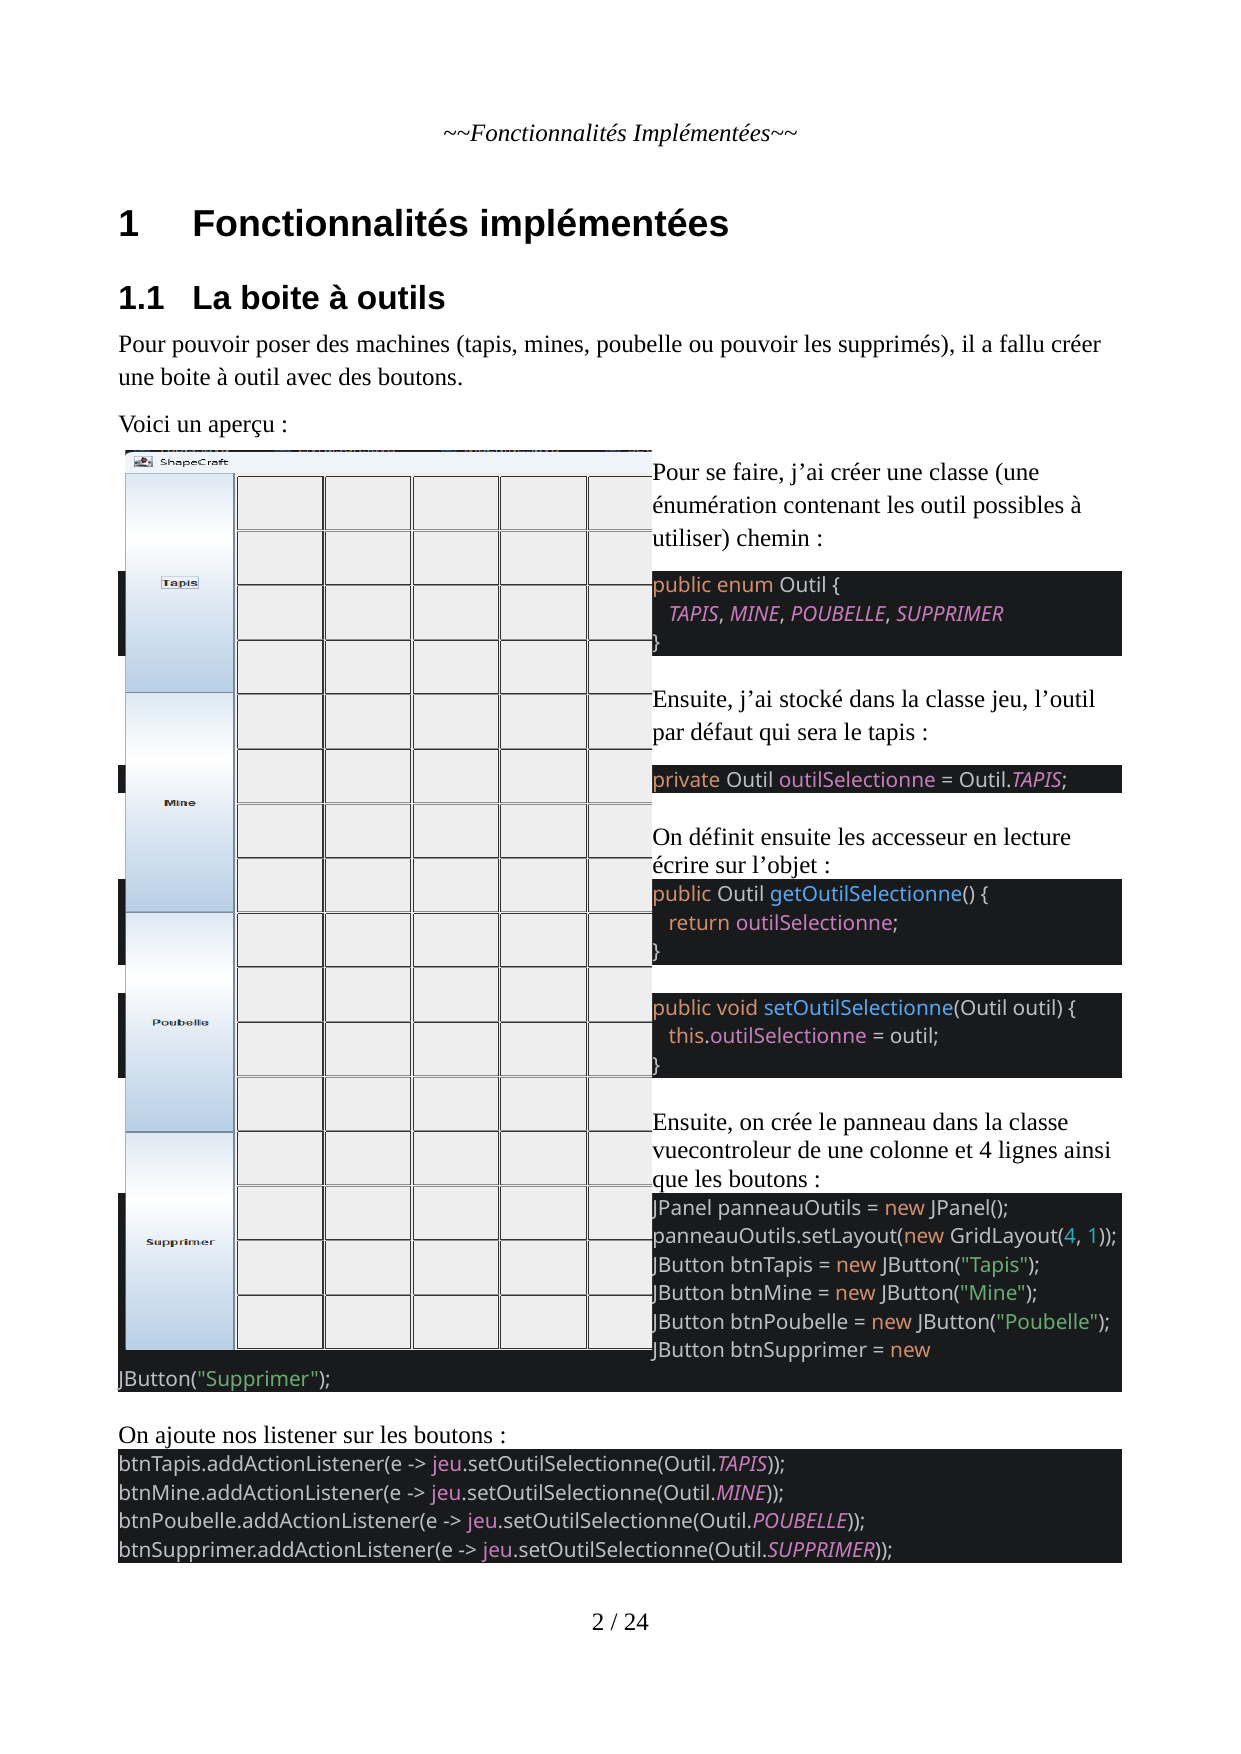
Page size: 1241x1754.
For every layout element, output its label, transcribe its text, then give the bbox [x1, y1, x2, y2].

picture [125, 450, 653, 1350]
text public void setOutilSelectionne(Outil outil) { this.outilSelectionne = outil; } [653, 993, 1122, 1078]
text Ensuite, j’ai stocké dans la classe jeu, l’outil par défaut qui sera le tapis : [653, 684, 1122, 746]
text On ajoute nos listener sur les boutons : [118, 1421, 1122, 1449]
text public enum Outil { TAPIS, MINE, POUBELLE, SUPPRIMER } [653, 571, 1122, 656]
text public Outil getOutilSelectionne() { return outilSelectionne; } [653, 879, 1122, 965]
text Voici un aperçu : [118, 409, 1122, 438]
subtitle Fonctionnalités implémentées [118, 201, 1122, 244]
text Pour se faire, j’ai créer une classe (une énumération contenant les outil possibles à utiliser) chemin : [653, 457, 1122, 552]
text private Outil outilSelectionne = Outil.TAPIS; [653, 765, 1122, 793]
text btnTapis.addActionListener(e -> jeu.setOutilSelectionne(Outil.TAPIS)); btnMine.addActionListener(e -> jeu.setOutilSelectionne(Outil.MINE)); btnPoubelle.addActionListener(e -> jeu.setOutilSelectionne(Outil.POUBELLE)); btnSupprimer.addActionListener(e -> jeu.setOutilSelectionne(Outil.SUPPRIMER)); [118, 1449, 1122, 1563]
text Ensuite, on crée le panneau dans la classe vuecontroleur de une colonne et 4 lignes ainsi que les boutons : [653, 1107, 1122, 1193]
text JPanel panneauOutils = new JPanel(); panneauOutils.setLayout(new GridLayout(4, 1)); JButton btnTapis = new JButton("Tapis"); JButton btnMine = new JButton("Mine"); JButton btnPoubelle = new JButton("Poubelle"); JButton btnSupprimer = new JButton("Supprimer"); [118, 1193, 1122, 1392]
subtitle La boite à outils [118, 278, 1122, 316]
text Pour pouvoir poser des machines (tapis, mines, poubelle ou pouvoir les supprimés), il a fallu créer une boite à outil avec des boutons. [118, 329, 1122, 391]
text On définit ensuite les accesseur en lecture écrire sur l’objet : [653, 822, 1122, 879]
